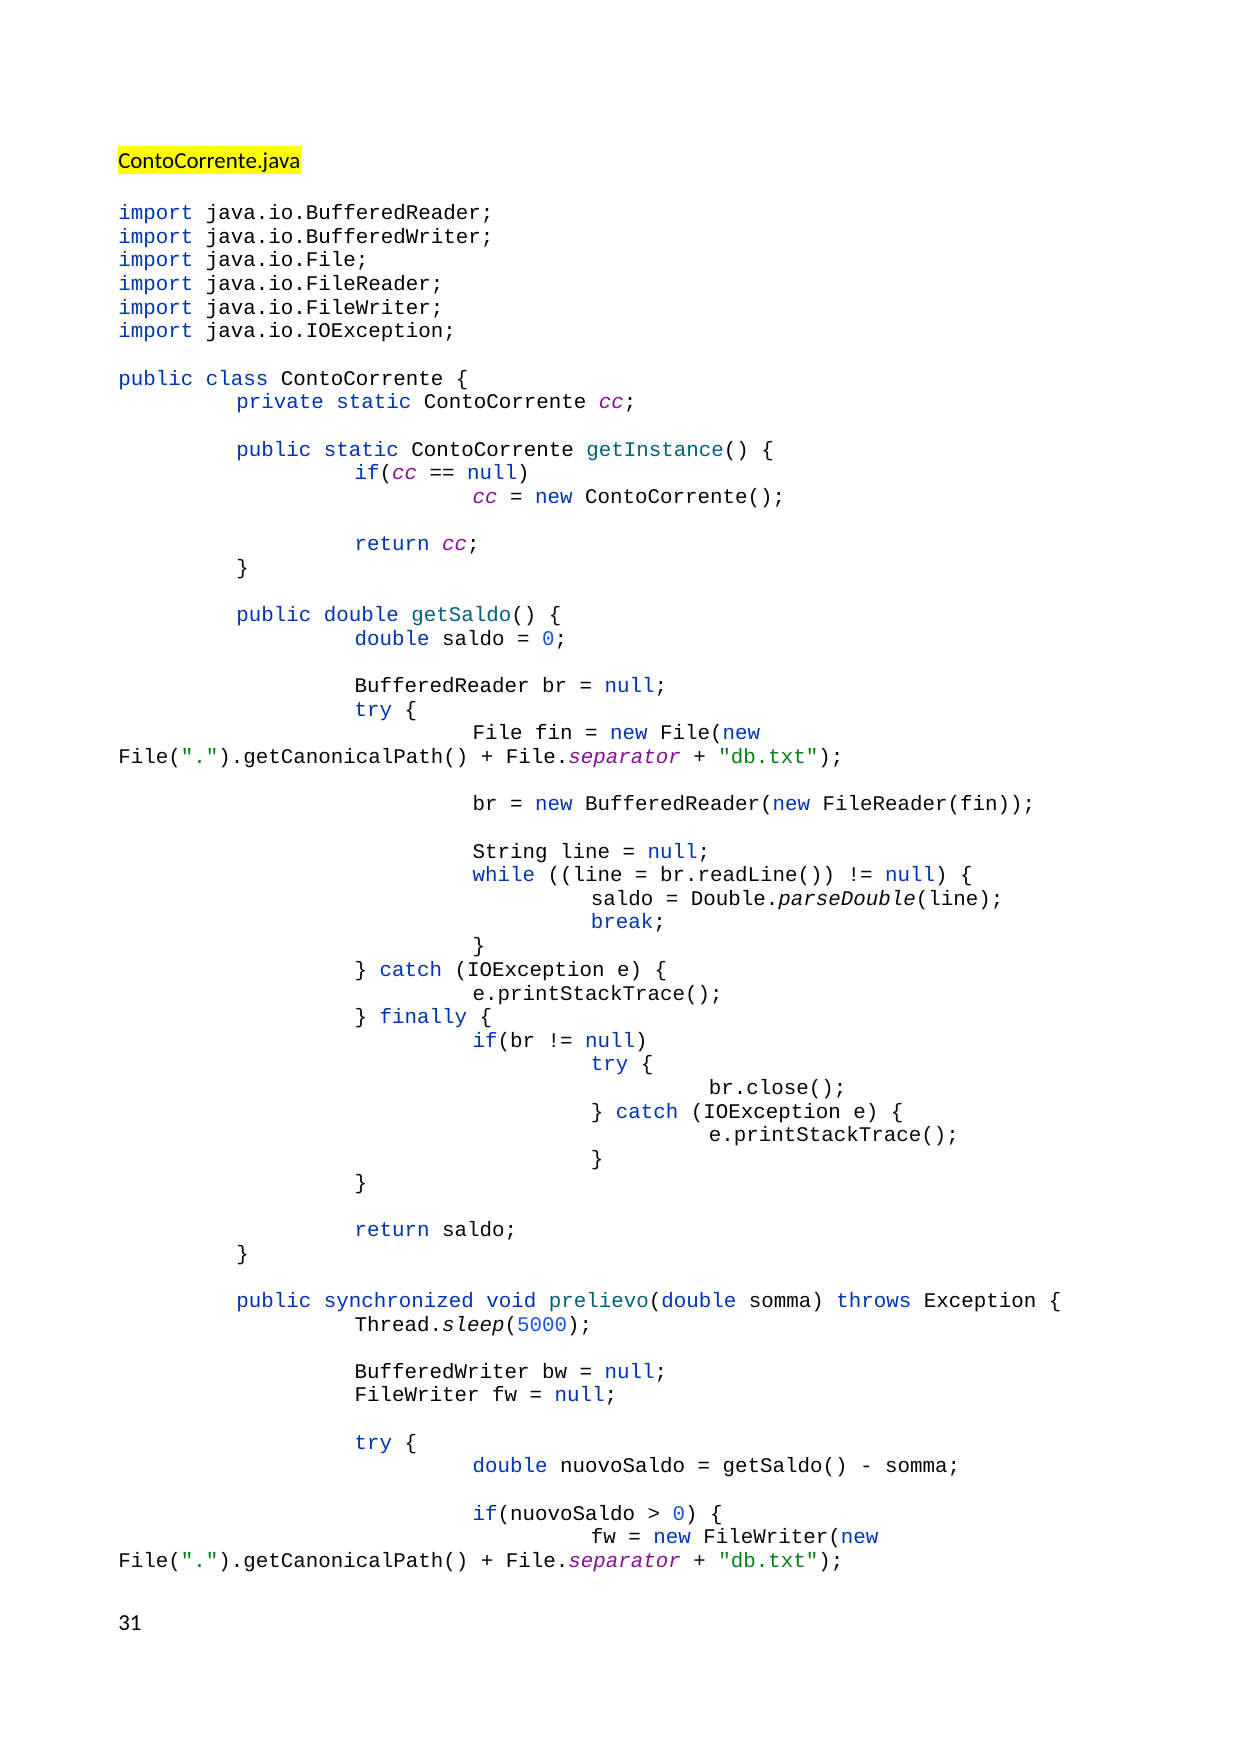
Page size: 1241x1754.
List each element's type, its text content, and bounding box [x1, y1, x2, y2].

text import java.io.BufferedReader; import java.io.BufferedWriter; import java.io.File; import java.io.FileReader; import java.io.FileWriter; import java.io.IOException; public class ContoCorrente { private static ContoCorrente cc; public static ContoCorrente getInstance() { if(cc == null) cc = new ContoCorrente(); return cc; } public double getSaldo() { double saldo = 0; BufferedReader br = null; try { File fin = new File(new File(".").getCanonicalPath() + File.separator + "db.txt"); br = new BufferedReader(new FileReader(fin)); String line = null; while ((line = br.readLine()) != null) { saldo = Double.parseDouble(line); break; } } catch (IOException e) { e.printStackTrace(); } finally { if(br != null) try { br.close(); } catch (IOException e) { e.printStackTrace(); } } return saldo; } public synchronized void prelievo(double somma) throws Exception { Thread.sleep(5000); BufferedWriter bw = null; FileWriter fw = null; try { double nuovoSaldo = getSaldo() - somma; if(nuovoSaldo > 0) { fw = new FileWriter(new File(".").getCanonicalPath() + File.separator + "db.txt"); [118, 202, 1122, 1574]
text ContoCorrente.java [118, 146, 1122, 174]
